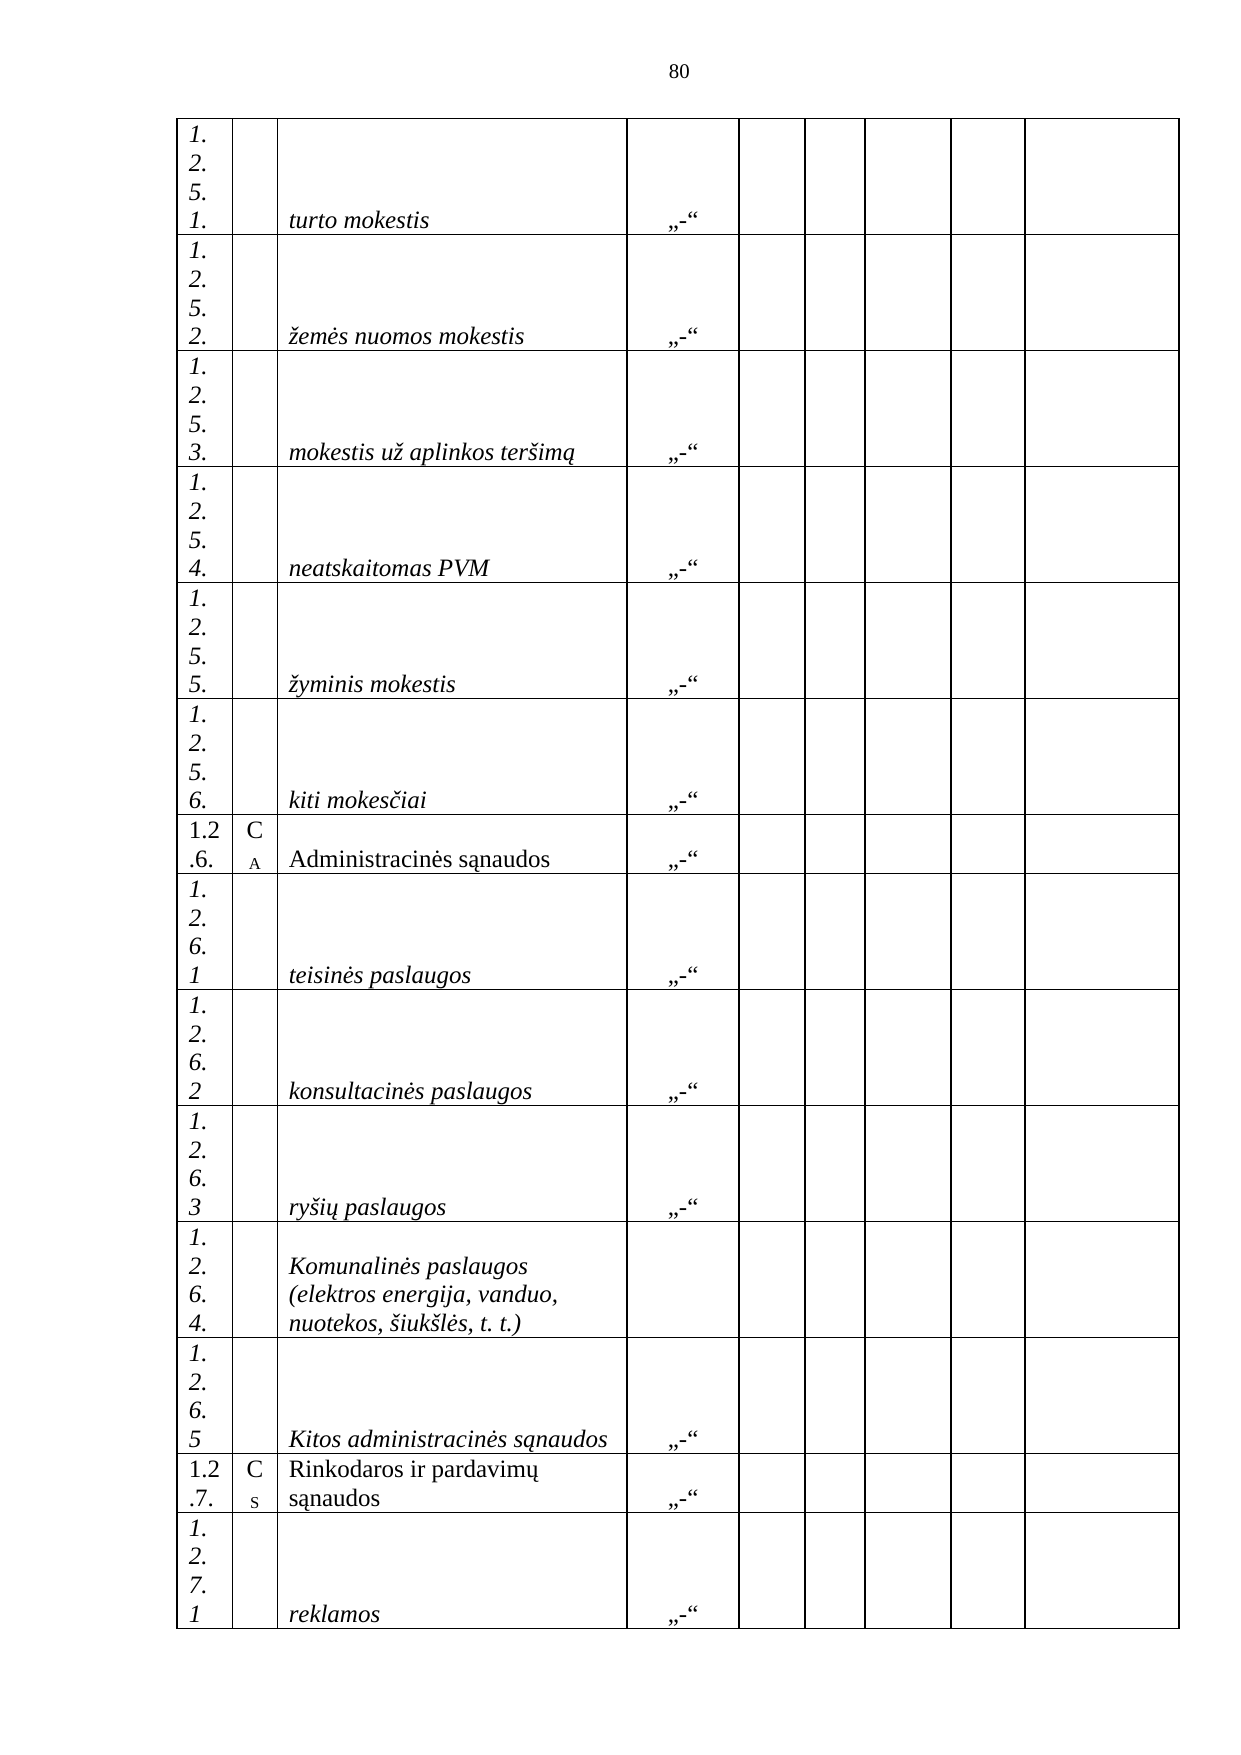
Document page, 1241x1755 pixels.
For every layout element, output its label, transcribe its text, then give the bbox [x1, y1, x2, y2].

table_cell [866, 1338, 950, 1453]
table_cell [806, 1513, 864, 1628]
table_cell [806, 467, 864, 582]
table_cell 1.2.6.2 [178, 990, 232, 1105]
table_cell [806, 583, 864, 698]
table_cell [866, 119, 950, 234]
table_cell [1026, 351, 1178, 466]
table_cell [806, 1222, 864, 1337]
table_cell [806, 351, 864, 466]
table_cell [1026, 874, 1178, 989]
table_cell „-“ [628, 1106, 738, 1221]
table_cell [740, 1513, 804, 1628]
table_cell [866, 699, 950, 814]
table_cell [1026, 1513, 1178, 1628]
table_cell [866, 235, 950, 350]
table_cell [1026, 990, 1178, 1105]
table_cell [866, 1513, 950, 1628]
table_cell 1.2.5.5. [178, 583, 232, 698]
table_cell Kitos administracinės sąnaudos [278, 1338, 626, 1453]
table_cell 1.2.6.5 [178, 1338, 232, 1453]
table_cell kiti mokesčiai [278, 699, 626, 814]
table_cell mokestis už aplinkos teršimą [278, 351, 626, 466]
table_cell [740, 583, 804, 698]
table_cell [866, 1454, 950, 1512]
table_cell [952, 815, 1024, 873]
table_cell [233, 1338, 277, 1453]
table_cell [806, 990, 864, 1105]
table_cell „-“ [628, 1513, 738, 1628]
table_cell [740, 119, 804, 234]
table_cell [1026, 1106, 1178, 1221]
table_cell 1.2.5.2. [178, 235, 232, 350]
table_cell reklamos [278, 1513, 626, 1628]
table_cell [1026, 467, 1178, 582]
table_cell [233, 874, 277, 989]
table_cell [1026, 815, 1178, 873]
table_cell [740, 815, 804, 873]
table_cell Administracinės sąnaudos [278, 815, 626, 873]
table_cell [740, 1222, 804, 1337]
table_cell [1026, 235, 1178, 350]
table_cell teisinės paslaugos [278, 874, 626, 989]
table_cell [952, 351, 1024, 466]
table_cell 1.2.6. [178, 815, 232, 873]
table_cell [866, 990, 950, 1105]
table_cell 1.2.7.1 [178, 1513, 232, 1628]
table_cell [1026, 583, 1178, 698]
table_cell [740, 235, 804, 350]
table_cell neatskaitomas PVM [278, 467, 626, 582]
table_cell Rinkodaros ir pardavimų sąnaudos [278, 1454, 626, 1512]
table_cell [233, 1222, 277, 1337]
table_cell [866, 583, 950, 698]
table_cell 1.2.5.3. [178, 351, 232, 466]
table_cell [806, 699, 864, 814]
table_cell [740, 467, 804, 582]
table_cell [952, 583, 1024, 698]
table_cell [740, 990, 804, 1105]
table_cell [952, 699, 1024, 814]
table_cell „-“ [628, 351, 738, 466]
table_cell 1.2.7. [178, 1454, 232, 1512]
table_cell [952, 1513, 1024, 1628]
table_cell [806, 815, 864, 873]
table_cell „-“ [628, 119, 738, 234]
table_cell [628, 1222, 738, 1337]
table_cell [806, 1454, 864, 1512]
table_cell [806, 119, 864, 234]
table_cell [1026, 1454, 1178, 1512]
table_cell [866, 1106, 950, 1221]
table_cell 1.2.6.3 [178, 1106, 232, 1221]
table_cell [952, 467, 1024, 582]
table_cell „-“ [628, 467, 738, 582]
table_cell Komunalinės paslaugos (elektros energija, vanduo, nuotekos, šiukšlės, t. t.) [278, 1222, 626, 1337]
table_cell žemės nuomos mokestis [278, 235, 626, 350]
table_cell turto mokestis [278, 119, 626, 234]
table_cell 1.2.6.4. [178, 1222, 232, 1337]
table_cell [233, 1106, 277, 1221]
table_cell [740, 1106, 804, 1221]
table_cell „-“ [628, 815, 738, 873]
table_cell „-“ [628, 699, 738, 814]
table_cell „-“ [628, 235, 738, 350]
table_cell „-“ [628, 1454, 738, 1512]
table_cell [1026, 1222, 1178, 1337]
table_cell [952, 119, 1024, 234]
table_cell [952, 990, 1024, 1105]
table_cell 1.2.5.1. [178, 119, 232, 234]
table_cell [740, 1454, 804, 1512]
table_cell [1026, 699, 1178, 814]
table_cell [866, 815, 950, 873]
table_cell [806, 1338, 864, 1453]
table_cell [233, 583, 277, 698]
table_cell [233, 235, 277, 350]
table_cell [806, 235, 864, 350]
table_cell 1.2.5.6. [178, 699, 232, 814]
table_cell „-“ [628, 1338, 738, 1453]
table_cell [806, 1106, 864, 1221]
table_cell [1026, 119, 1178, 234]
table_cell [866, 1222, 950, 1337]
table_cell [233, 990, 277, 1105]
table_cell „-“ [628, 874, 738, 989]
table_cell [233, 467, 277, 582]
table_cell žyminis mokestis [278, 583, 626, 698]
table_cell [952, 235, 1024, 350]
table_cell CS [233, 1454, 277, 1512]
table_cell [740, 1338, 804, 1453]
table_cell [952, 1106, 1024, 1221]
table_cell [952, 1338, 1024, 1453]
table_cell [952, 1454, 1024, 1512]
table_cell [233, 351, 277, 466]
table_cell „-“ [628, 990, 738, 1105]
table_cell [740, 351, 804, 466]
table_cell [866, 874, 950, 989]
table_cell konsultacinės paslaugos [278, 990, 626, 1105]
table_cell [1026, 1338, 1178, 1453]
table_cell [740, 699, 804, 814]
table_cell [806, 874, 864, 989]
table_cell ryšių paslaugos [278, 1106, 626, 1221]
table_cell [740, 874, 804, 989]
table_cell [952, 1222, 1024, 1337]
table_cell 1.2.5.4. [178, 467, 232, 582]
table_cell [866, 467, 950, 582]
table_cell [233, 119, 277, 234]
table_cell [866, 351, 950, 466]
table_cell [952, 874, 1024, 989]
table_cell [233, 699, 277, 814]
table_cell 1.2.6.1 [178, 874, 232, 989]
table_cell [233, 1513, 277, 1628]
table_cell „-“ [628, 583, 738, 698]
table_cell CA [233, 815, 277, 873]
